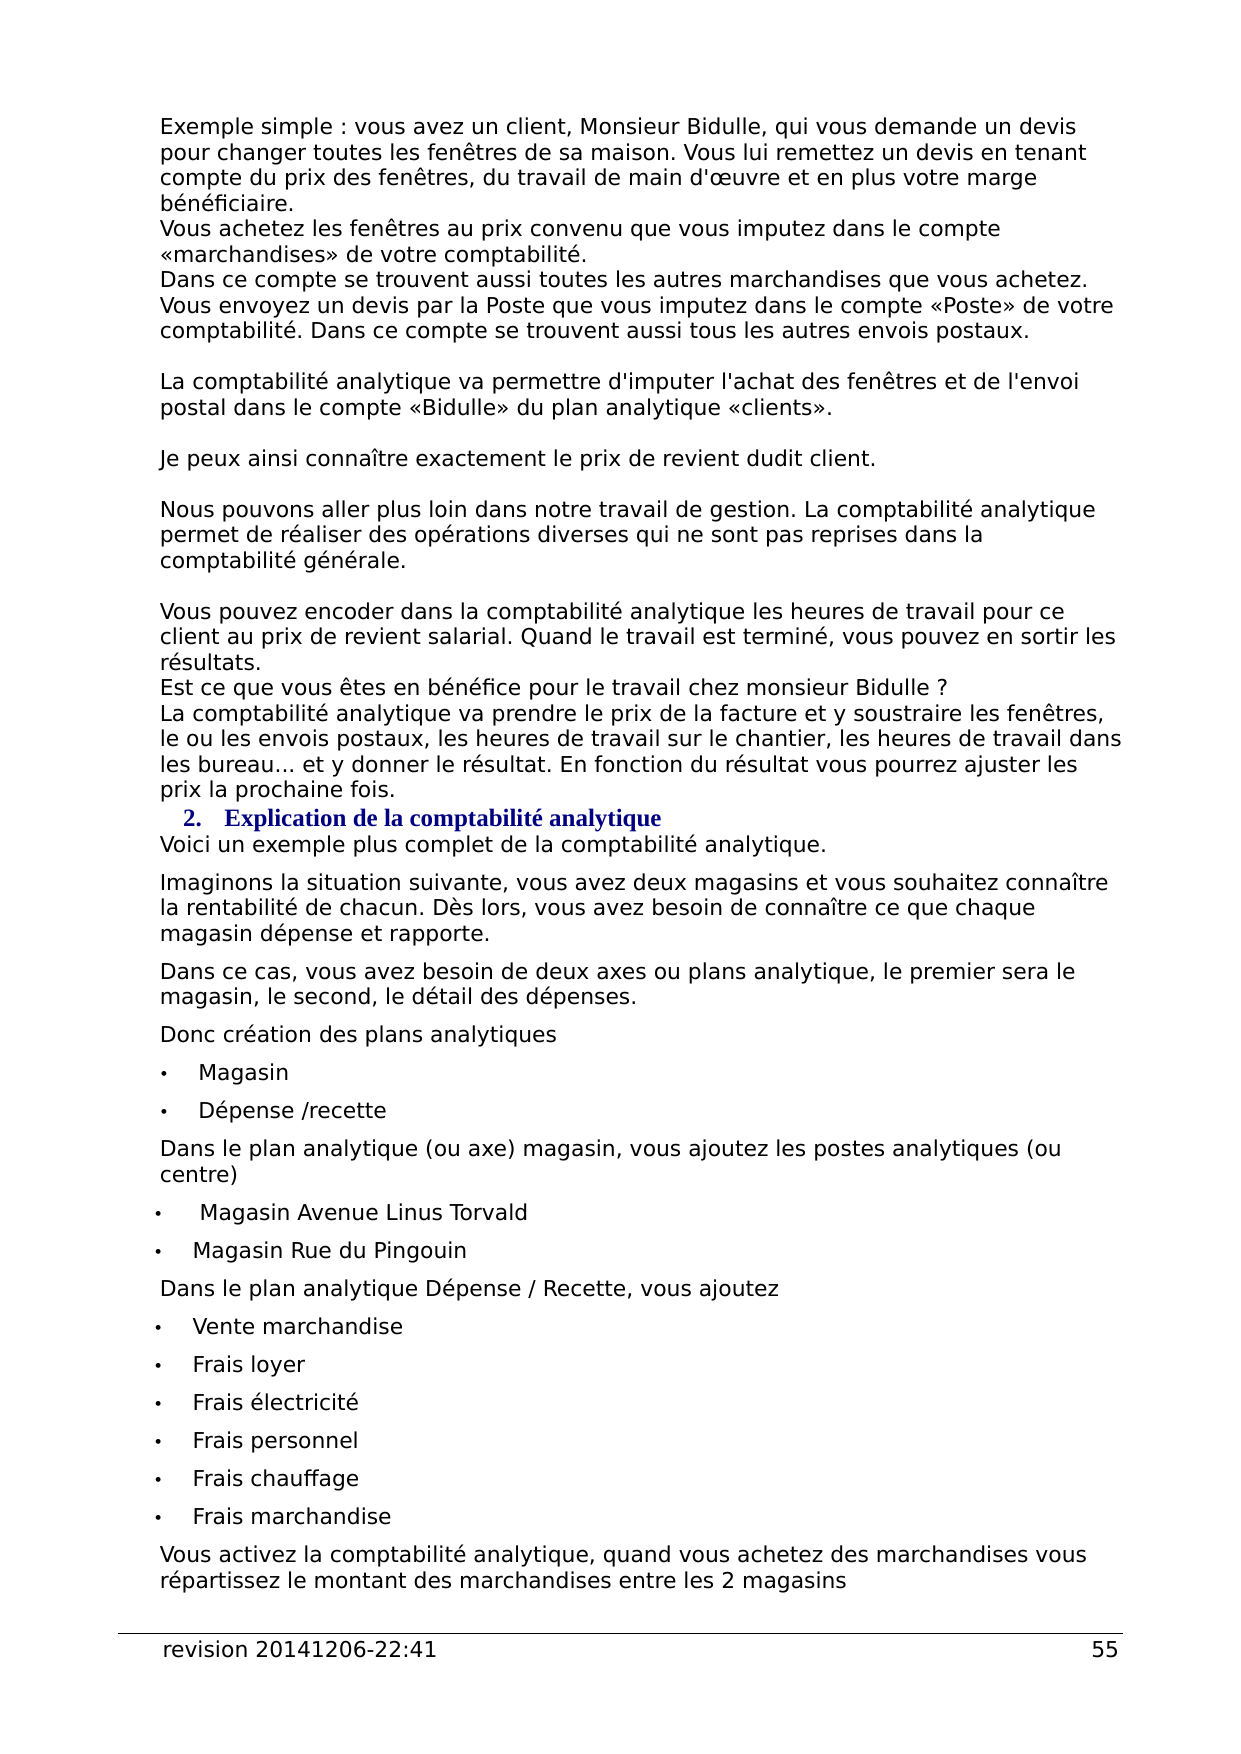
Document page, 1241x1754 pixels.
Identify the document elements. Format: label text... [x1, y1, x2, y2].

list Dépense /recette [161, 1098, 1123, 1124]
text Vous achetez les fenêtres au prix convenu que vous imputez dans le compte «marchandises» de votre comptabilité. [159, 216, 1123, 267]
subtitle Explication de la comptabilité analytique [177, 803, 1123, 832]
list Frais marchandise [155, 1504, 1123, 1530]
text Voici un exemple plus complet de la comptabilité analytique. [159, 832, 1123, 857]
text Est ce que vous êtes en bénéfice pour le travail chez monsieur Bidulle ? [159, 676, 1123, 701]
text Donc création des plans analytiques [159, 1022, 1123, 1048]
text Vous pouvez encoder dans la comptabilité analytique les heures de travail pour ce client au prix de revient salarial. Quand le travail est terminé, vous pouvez en sortir les résultats. [159, 599, 1123, 676]
text Imaginons la situation suivante, vous avez deux magasins et vous souhaitez connaître la rentabilité de chacun. Dès lors, vous avez besoin de connaître ce que chaque magasin dépense et rapporte. [159, 870, 1123, 946]
text Dans le plan analytique (ou axe) magasin, vous ajoutez les postes analytiques (ou centre) [159, 1137, 1123, 1188]
list Vente marchandise [155, 1314, 1123, 1340]
text Dans le plan analytique Dépense / Recette, vous ajoutez [159, 1276, 1123, 1302]
list Frais personnel [155, 1428, 1123, 1454]
list Frais chauffage [155, 1466, 1123, 1492]
text Nous pouvons aller plus loin dans notre travail de gestion. La comptabilité analytique permet de réaliser des opérations diverses qui ne sont pas reprises dans la comptabilité générale. [159, 497, 1123, 573]
text Vous activez la comptabilité analytique, quand vous achetez des marchandises vous répartissez le montant des marchandises entre les 2 magasins [159, 1542, 1123, 1593]
list Frais loyer [155, 1352, 1123, 1378]
list Frais électricité [155, 1390, 1123, 1416]
list Magasin Avenue Linus Torvald [155, 1200, 1123, 1226]
list Magasin Rue du Pingouin [155, 1238, 1123, 1264]
text Dans ce compte se trouvent aussi toutes les autres marchandises que vous achetez. Vous envoyez un devis par la Poste que vous imputez dans le compte «Poste» de votre comptabilité. Dans ce compte se trouvent aussi tous les autres envois postaux. [159, 267, 1123, 344]
text La comptabilité analytique va prendre le prix de la facture et y soustraire les fenêtres, le ou les envois postaux, les heures de travail sur le chantier, les heures de travail dans les bureau... et y donner le résultat. En fonction du résultat vous pourrez ajuster les prix la prochaine fois. [159, 701, 1123, 803]
list Magasin [161, 1061, 1123, 1086]
text Exemple simple : vous avez un client, Monsieur Bidulle, qui vous demande un devis pour changer toutes les fenêtres de sa maison. Vous lui remettez un devis en tenant compte du prix des fenêtres, du travail de main d'œuvre et en plus votre marge bénéficiaire. [159, 114, 1123, 216]
text Je peux ainsi connaître exactement le prix de revient dudit client. [159, 446, 1123, 471]
text Dans ce cas, vous avez besoin de deux axes ou plans analytique, le premier sera le magasin, le second, le détail des dépenses. [159, 959, 1123, 1010]
text La comptabilité analytique va permettre d'imputer l'achat des fenêtres et de l'envoi postal dans le compte «Bidulle» du plan analytique «clients». [159, 369, 1123, 420]
